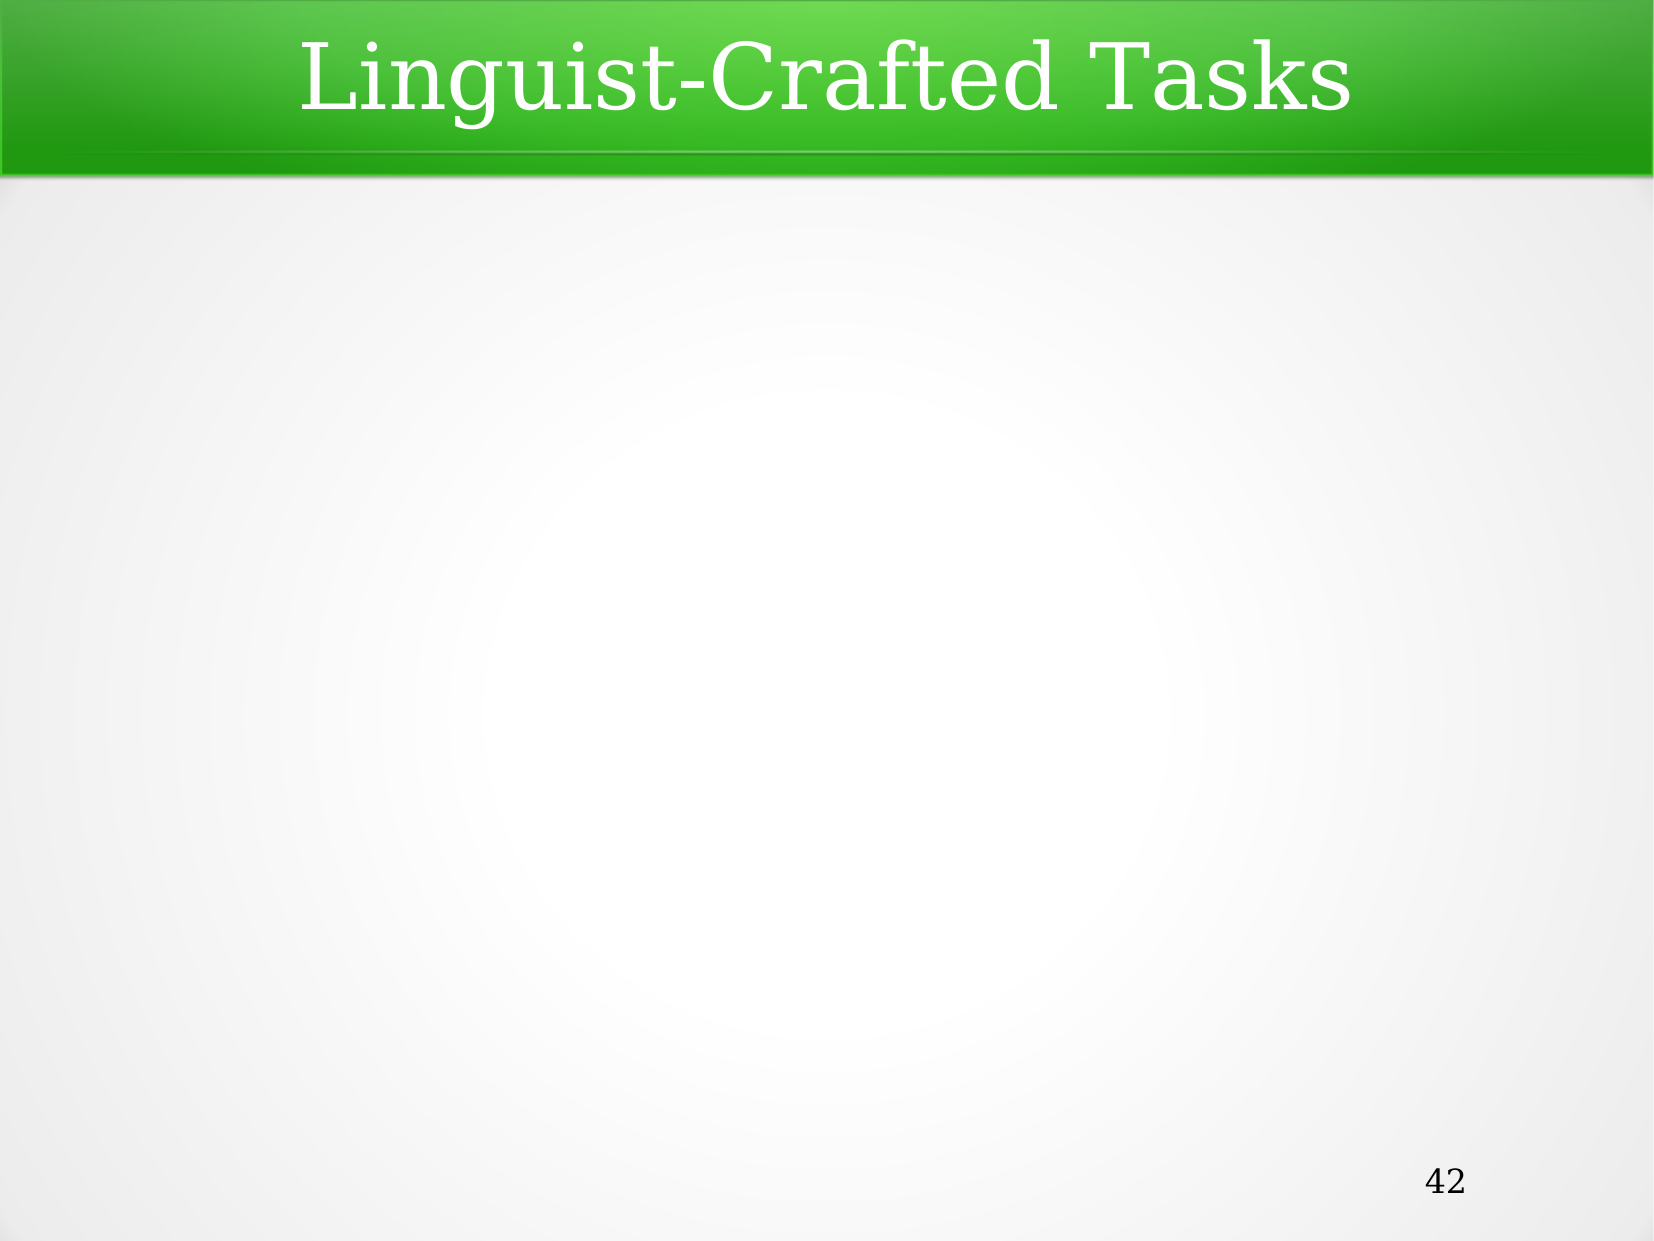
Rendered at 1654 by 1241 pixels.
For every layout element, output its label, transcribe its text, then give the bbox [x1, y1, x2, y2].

picture [0, 0, 1654, 1241]
title Linguist-Crafted Tasks [82, 11, 1571, 154]
